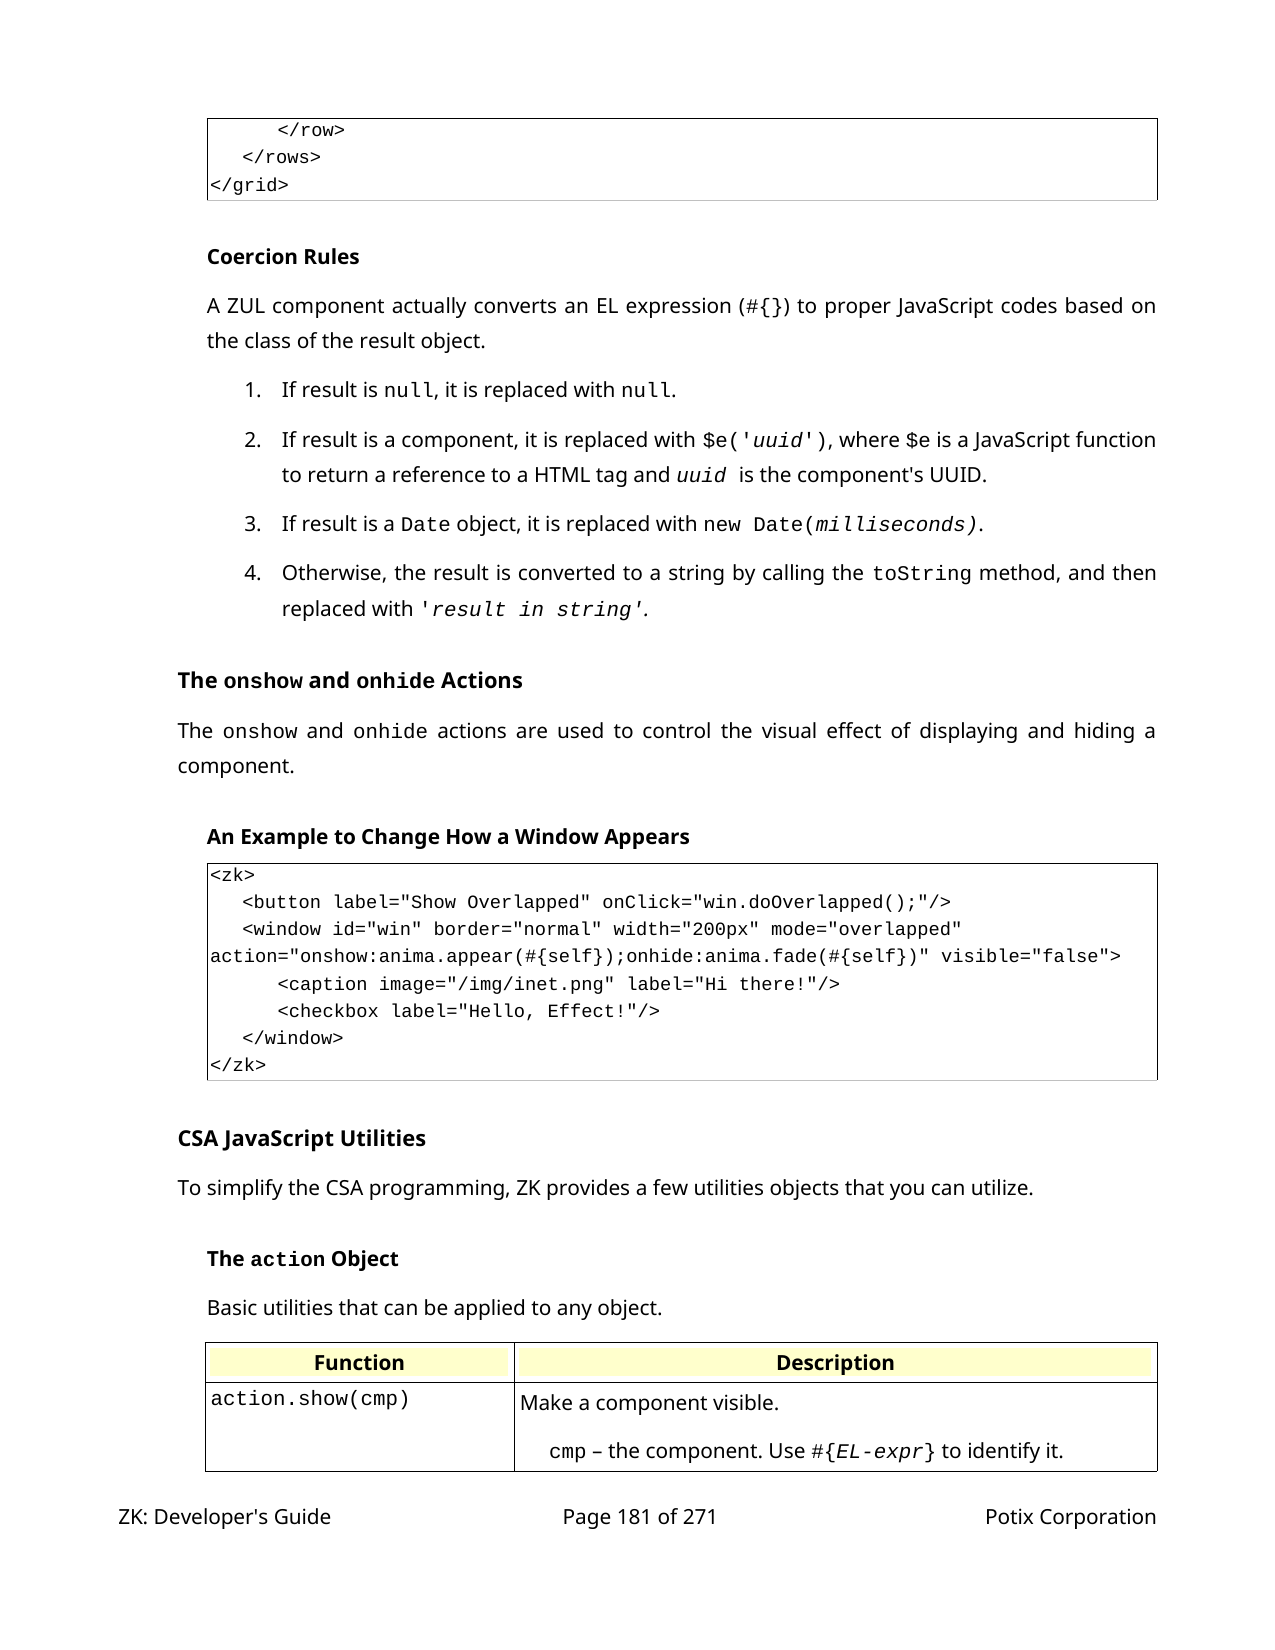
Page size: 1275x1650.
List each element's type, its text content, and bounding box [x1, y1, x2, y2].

text action="onshow:anima.appear(#{self});onhide:anima.fade(#{self})" visible="false"> [208, 944, 1157, 968]
table_cell Make a component visible. cmp – the component. Use #{EL-expr} to identify it. [515, 1383, 1157, 1471]
text </rows> [208, 145, 1157, 169]
text </zk> [208, 1053, 1157, 1080]
text <caption image="/img/inet.png" label="Hi there!"/> [208, 971, 1157, 996]
text </row> [208, 119, 1157, 142]
subtitle Coercion Rules [207, 242, 1157, 271]
list Otherwise, the result is converted to a string by calling the toString method, and then replaced with 'result in string'. [244, 558, 1157, 623]
text </grid> [208, 172, 1157, 200]
text <zk> [208, 864, 1157, 887]
text <button label="Show Overlapped" onClick="win.doOverlapped();"/> [208, 890, 1157, 914]
text <window id="win" border="normal" width="200px" mode="overlapped" [208, 917, 1157, 941]
text A ZUL component actually converts an EL expression (#{}) to proper JavaScript codes based on the class of the result object. [207, 291, 1157, 355]
table_cell action.show(cmp) [206, 1383, 514, 1471]
subtitle The action Object [207, 1244, 1157, 1273]
text Basic utilities that can be applied to any object. [207, 1293, 1157, 1322]
list If result is null, it is replaced with null. [244, 376, 1157, 404]
list If result is a component, it is replaced with $e('uuid'), where $e is a JavaScript function to return a reference to a HTML tag and uuid is the component's UUID. [244, 425, 1157, 489]
text <checkbox label="Hello, Effect!"/> [208, 999, 1157, 1023]
subtitle The onshow and onhide Actions [177, 665, 1157, 695]
text </window> [208, 1026, 1157, 1050]
table_header Function [206, 1343, 514, 1382]
table_header Description [515, 1343, 1157, 1382]
text The onshow and onhide actions are used to control the visual effect of displaying and hiding a component. [177, 716, 1157, 779]
subtitle CSA JavaScript Utilities [177, 1123, 1157, 1153]
list If result is a Date object, it is replaced with new Date(milliseconds). [244, 509, 1157, 538]
text To simplify the CSA programming, ZK provides a few utilities objects that you can utilize. [177, 1173, 1157, 1202]
subtitle An Example to Change How a Window Appears [207, 822, 1157, 850]
